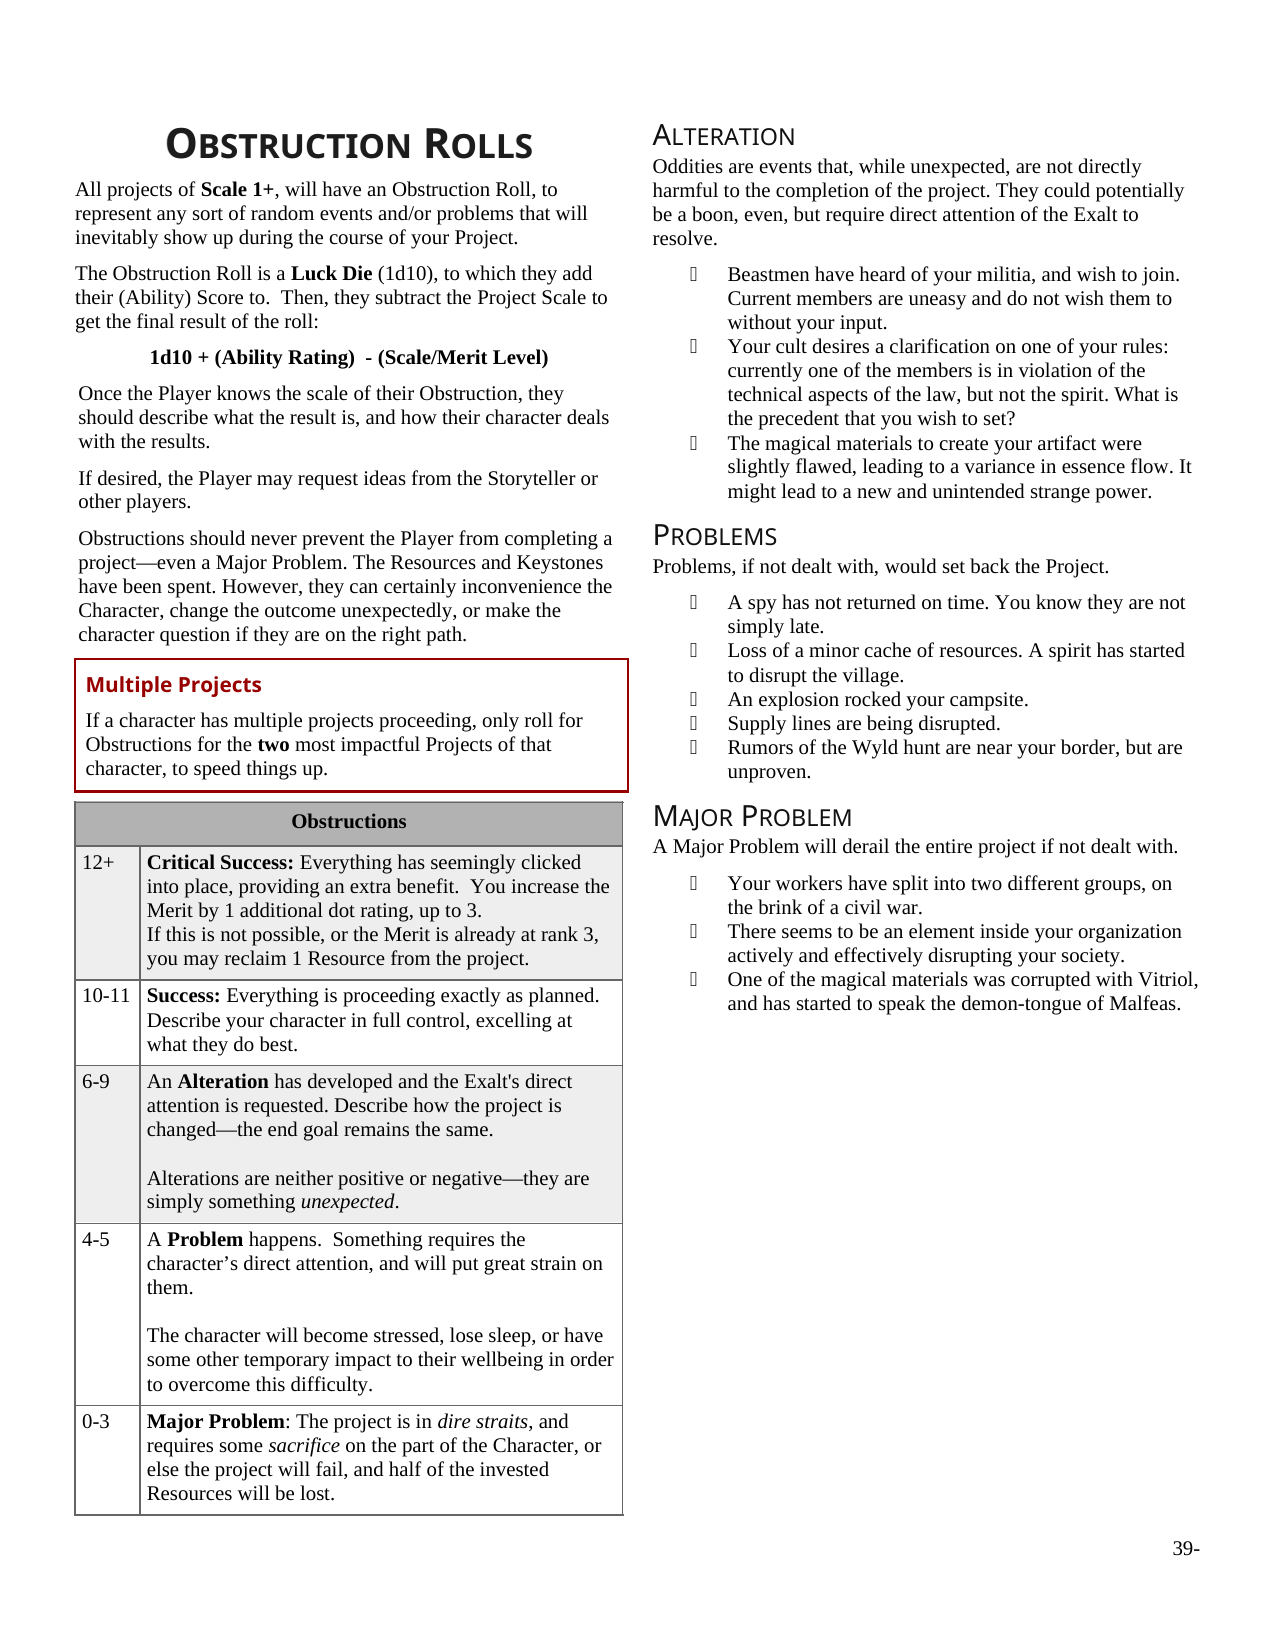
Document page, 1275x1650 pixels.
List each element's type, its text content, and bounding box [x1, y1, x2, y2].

table_cell Critical Success: Everything has seemingly clicked into place, providing an extra benefit. You increase the Merit by 1 additional dot rating, up to 3. If this is not possible, or the Merit is already at rank 3, you may reclaim 1 Resource from the project. [141, 847, 622, 979]
table_cell 6-9 [76, 1066, 139, 1222]
subtitle Obstructions should never prevent the Player from completing a project—even a Major Problem. The Resources and Keystones have been spent. However, they can certainly inconvenience the Character, change the outcome unexpectedly, or make the character question if they are on the right path. [78, 526, 619, 646]
table_header Multiple Projects If a character has multiple projects proceeding, only roll for Obstructions for the two most impactful Projects of that character, to speed things up. [76, 660, 627, 790]
list Loss of a minor cache of resources. A spirit has started to disrupt the village. [690, 638, 1200, 687]
text Problems, if not dealt with, would set back the Project. [652, 554, 1200, 578]
text A Major Problem will derail the entire project if not dealt with. [652, 834, 1200, 858]
subtitle Problems [652, 514, 1200, 554]
list A spy has not returned on time. You know they are not simply late. [690, 590, 1200, 638]
table_cell An Alteration has developed and the Exalt's direct attention is requested. Describe how the project is changed—the end goal remains the same. Alterations are neither positive or negative—they are simply something unexpected. [141, 1066, 622, 1222]
table_cell 10-11 [76, 981, 139, 1064]
list An explosion rocked your campsite. [690, 687, 1200, 711]
subtitle If desired, the Player may request ideas from the Storyteller or other players. [78, 465, 619, 513]
subtitle Alteration [652, 114, 1200, 154]
text The Obstruction Roll is a Luck Die (1d10), to which they add their (Ability) Score to. Then, they subtract the Project Scale to get the final result of the roll: [75, 261, 622, 333]
list One of the magical materials was corrupted with Vitriol, and has started to speak the demon-tongue of Malfeas. [690, 967, 1200, 1015]
list There seems to be an element inside your organization actively and effectively disrupting your society. [690, 919, 1200, 967]
subtitle Major Problem [652, 795, 1200, 834]
list The magical materials to create your artifact were slightly flawed, leading to a variance in essence flow. It might lead to a new and unintended strange power. [690, 430, 1200, 503]
table_cell Success: Everything is proceeding exactly as planned. Describe your character in full control, excelling at what they do best. [141, 981, 622, 1064]
list Your cult desires a clarification on one of your rules: currently one of the members is in violation of the technical aspects of the law, but not the spirit. What is the precedent that you wish to set? [690, 334, 1200, 430]
table_cell 4-5 [76, 1224, 139, 1404]
list Rumors of the Wyld hunt are near your border, but are unproven. [690, 735, 1200, 783]
list Supply lines are being disrupted. [690, 711, 1200, 735]
table_cell 0-3 [76, 1406, 139, 1514]
table_cell 12+ [76, 847, 139, 979]
subtitle Obstruction Rolls [75, 114, 622, 171]
list Beastmen have heard of your militia, and wish to join. Current members are uneasy and do not wish them to without your input. [690, 262, 1200, 334]
table_header Obstructions [76, 803, 622, 845]
table_cell A Problem happens. Something requires the character’s direct attention, and will put great strain on them. The character will become stressed, lose sleep, or have some other temporary impact to their wellbeing in order to overcome this difficulty. [141, 1224, 622, 1404]
table_cell Major Problem: The project is in dire straits, and requires some sacrifice on the part of the Character, or else the project will fail, and half of the invested Resources will be lost. [141, 1406, 622, 1514]
list Your workers have split into two different groups, on the brink of a civil war. [690, 871, 1200, 919]
text Oddities are events that, while unexpected, are not directly harmful to the completion of the project. They could potentially be a boon, even, but require direct attention of the Exalt to resolve. [652, 154, 1200, 250]
text All projects of Scale 1+, will have an Obstruction Roll, to represent any sort of random events and/or problems that will inevitably show up during the course of your Project. [75, 177, 622, 249]
subtitle 1d10 + (Ability Rating) - (Scale/Merit Level) [78, 345, 619, 369]
subtitle Once the Player knows the scale of their Obstruction, they should describe what the result is, and how their character deals with the results. [78, 381, 619, 453]
